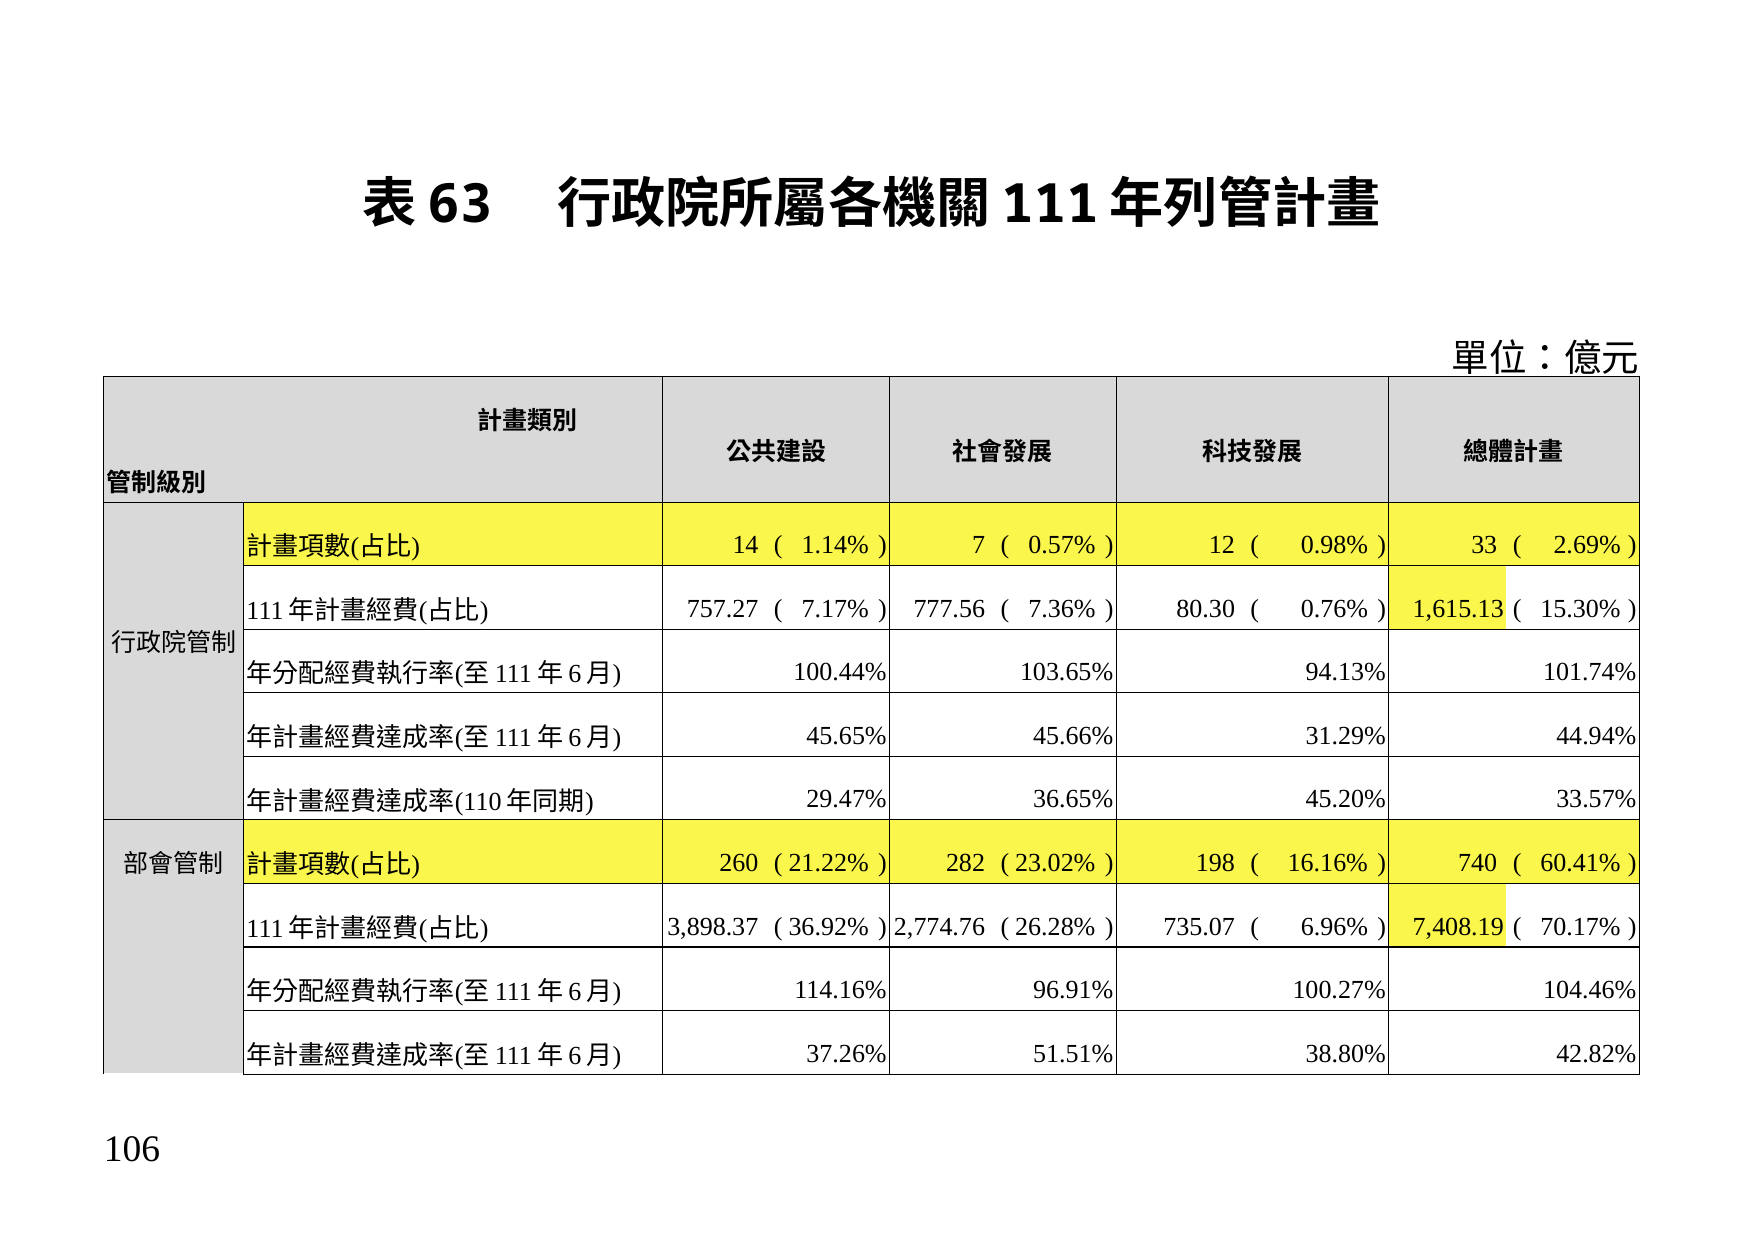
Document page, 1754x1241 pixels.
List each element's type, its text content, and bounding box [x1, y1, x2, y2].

table_cell 0.57% [1012, 503, 1098, 565]
table_cell 0.76% [1262, 566, 1371, 629]
table_cell ) [1098, 884, 1116, 946]
table_cell ) [1098, 566, 1116, 629]
table_cell 44.94% [1389, 693, 1639, 756]
table_cell 101.74% [1389, 630, 1639, 692]
table_cell 260 [663, 820, 768, 883]
table_cell 735.07 [1117, 884, 1244, 946]
table_cell ) [1371, 566, 1388, 629]
table_cell 51.51% [890, 1011, 1116, 1073]
table_cell 80.30 [1117, 566, 1244, 629]
table_cell 年計畫經費達成率(110年同期) [244, 757, 662, 819]
table_cell 7.36% [1012, 566, 1098, 629]
table_cell ( [1506, 503, 1524, 565]
table_cell ( [768, 503, 785, 565]
table_header 科技發展 [1117, 377, 1388, 502]
table_cell 計畫項數(占比) [244, 820, 662, 883]
table_header 社會發展 [890, 377, 1116, 502]
table_cell 3,898.37 [663, 884, 768, 946]
table_cell 年分配經費執行率(至111年6月) [244, 948, 662, 1010]
table_cell ) [871, 566, 889, 629]
table_cell 年計畫經費達成率(至111年6月) [244, 693, 662, 756]
table_cell ( [1506, 884, 1524, 946]
table_cell 100.27% [1117, 948, 1388, 1010]
table_cell ( [768, 884, 785, 946]
table_cell 104.46% [1389, 948, 1639, 1010]
table_cell 行政院管制 [104, 503, 243, 819]
table_cell ( [994, 503, 1012, 565]
table_cell ( [1244, 820, 1262, 883]
table_cell 114.16% [663, 948, 889, 1010]
table_cell 37.26% [663, 1011, 889, 1073]
table_header 總體計畫 [1389, 377, 1639, 502]
table_cell 6.96% [1262, 884, 1371, 946]
table_cell 96.91% [890, 948, 1116, 1010]
table_cell ) [871, 884, 889, 946]
table_cell 年計畫經費達成率(至111年6月) [244, 1011, 662, 1073]
table_cell 94.13% [1117, 630, 1388, 692]
table_header 計畫類別 管制級別 [104, 377, 662, 502]
table_cell 12 [1117, 503, 1244, 565]
table_cell ) [1623, 820, 1639, 883]
text 表63 行政院所屬各機關111年列管計畫 [103, 126, 1639, 251]
table_cell 33.57% [1389, 757, 1639, 819]
table_cell 60.41% [1524, 820, 1623, 883]
table_cell ) [871, 820, 889, 883]
table_cell 7,408.19 [1389, 884, 1506, 946]
table_cell ( [1244, 566, 1262, 629]
table_cell 2.69% [1524, 503, 1623, 565]
table_cell ) [1623, 884, 1639, 946]
table_cell ( [994, 820, 1012, 883]
table_cell 1.14% [785, 503, 871, 565]
table_cell ( [1244, 884, 1262, 946]
table_cell ) [1623, 503, 1639, 565]
table_cell 757.27 [663, 566, 768, 629]
table_cell 1,615.13 [1389, 566, 1506, 629]
table_cell 21.22% [785, 820, 871, 883]
table_cell 45.65% [663, 693, 889, 756]
table_cell 16.16% [1262, 820, 1371, 883]
table_cell 36.92% [785, 884, 871, 946]
table_cell 部會管制 [104, 820, 243, 1073]
table_cell ( [994, 884, 1012, 946]
table_cell ) [871, 503, 889, 565]
table_cell 年分配經費執行率(至111年6月) [244, 630, 662, 692]
table_cell ( [994, 566, 1012, 629]
table_cell 36.65% [890, 757, 1116, 819]
table_cell 282 [890, 820, 994, 883]
table_cell 70.17% [1524, 884, 1623, 946]
table_cell ) [1623, 566, 1639, 629]
table_cell 111年計畫經費(占比) [244, 884, 662, 946]
table_cell 29.47% [663, 757, 889, 819]
table_cell 103.65% [890, 630, 1116, 692]
table_cell 42.82% [1389, 1011, 1639, 1073]
table_cell 31.29% [1117, 693, 1388, 756]
table_cell 26.28% [1012, 884, 1098, 946]
table_cell ) [1098, 820, 1116, 883]
table_cell ) [1371, 820, 1388, 883]
table_cell ( [768, 820, 785, 883]
table_cell 45.20% [1117, 757, 1388, 819]
table_cell ( [1506, 820, 1524, 883]
table_cell 100.44% [663, 630, 889, 692]
table_cell ) [1098, 503, 1116, 565]
table_cell 15.30% [1524, 566, 1623, 629]
text 單位：億元 [208, 313, 1639, 376]
table_cell 33 [1389, 503, 1506, 565]
table_cell ) [1371, 503, 1388, 565]
table_cell 740 [1389, 820, 1506, 883]
table_cell 198 [1117, 820, 1244, 883]
table_cell 0.98% [1262, 503, 1371, 565]
table_cell 38.80% [1117, 1011, 1388, 1073]
table_cell 45.66% [890, 693, 1116, 756]
table_cell 23.02% [1012, 820, 1098, 883]
table_cell 7.17% [785, 566, 871, 629]
table_cell 777.56 [890, 566, 994, 629]
table_cell ( [1244, 503, 1262, 565]
table_cell ( [1506, 566, 1524, 629]
table_header 公共建設 [663, 377, 889, 502]
table_cell 7 [890, 503, 994, 565]
table_cell 111年計畫經費(占比) [244, 566, 662, 629]
table_cell ) [1371, 884, 1388, 946]
table_cell 計畫項數(占比) [244, 503, 662, 565]
table_cell ( [768, 566, 785, 629]
table_cell 2,774.76 [890, 884, 994, 946]
table_cell 14 [663, 503, 768, 565]
